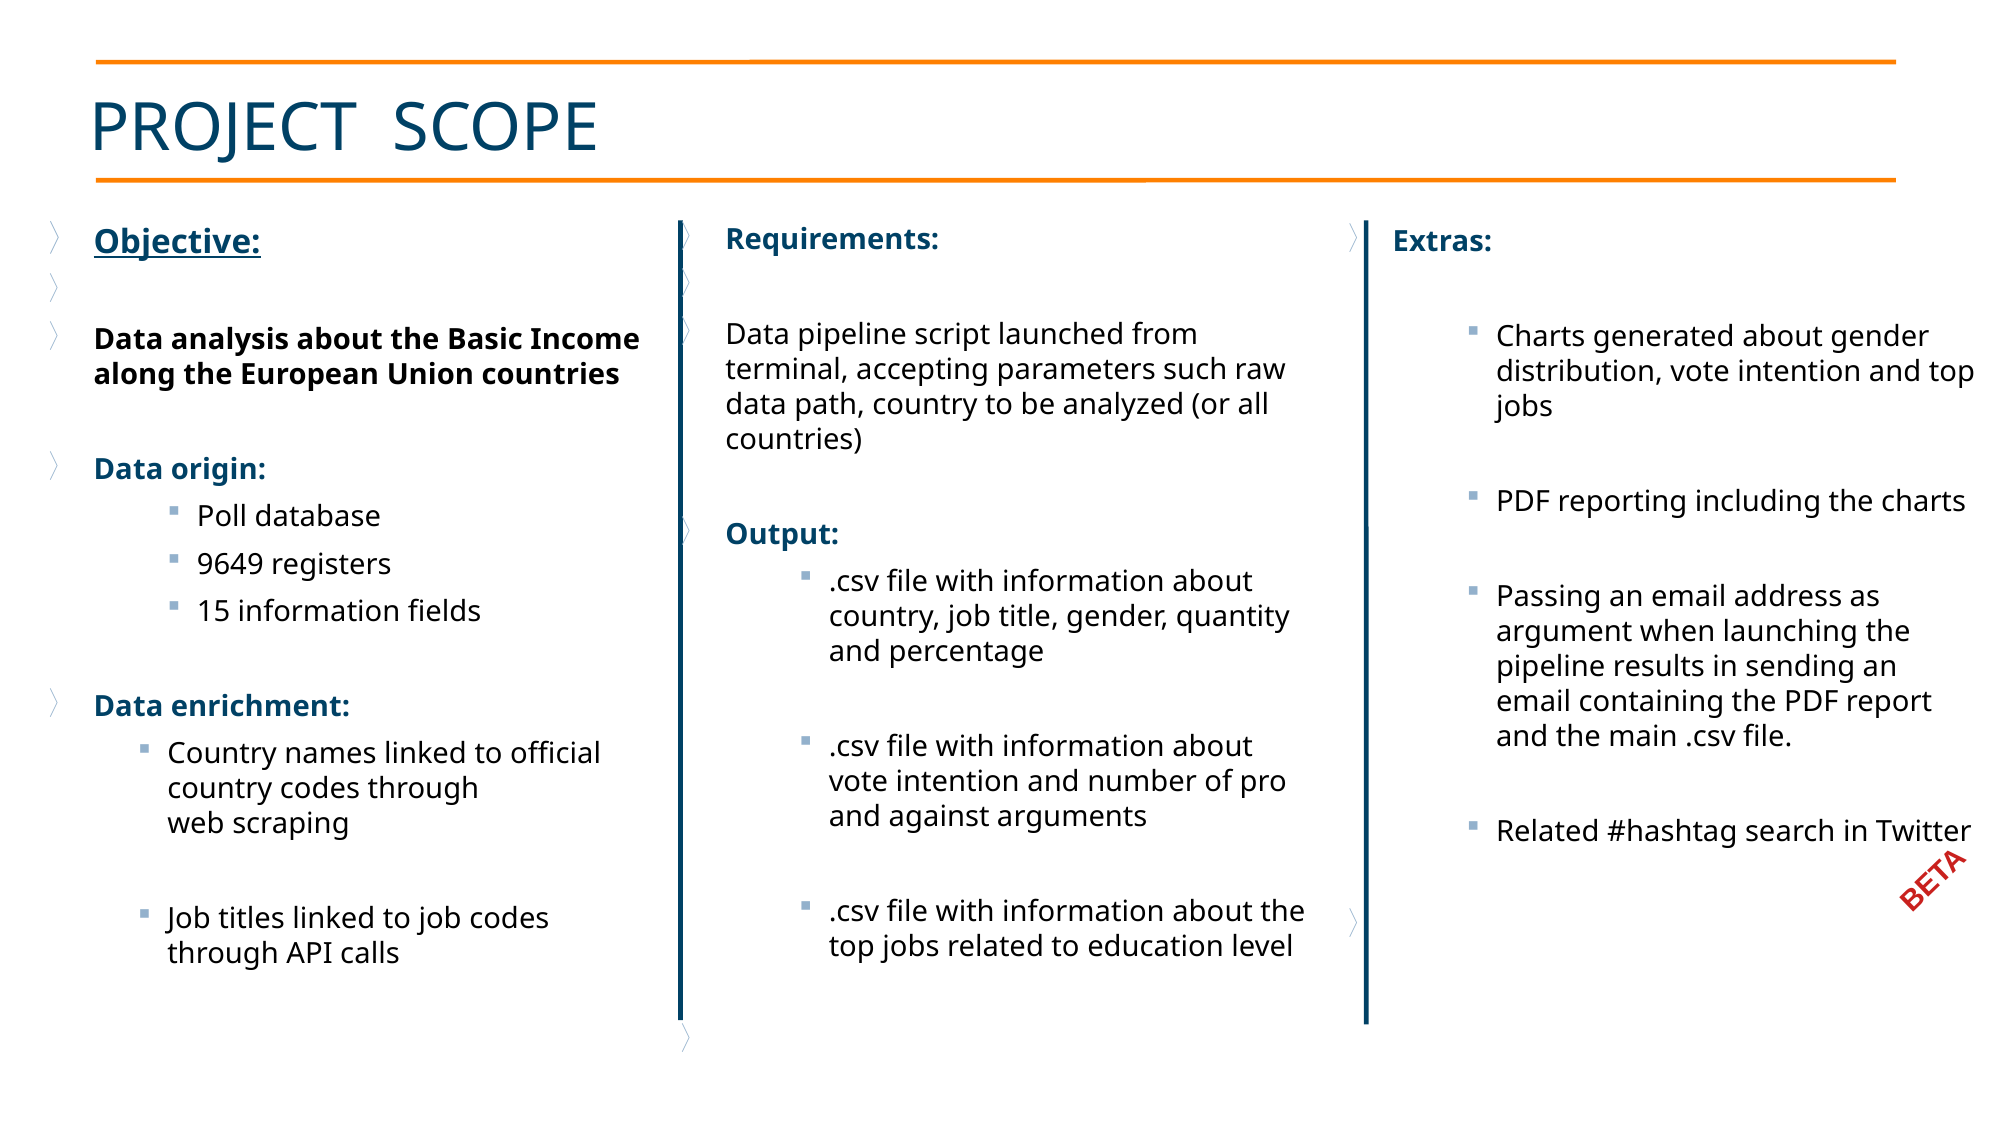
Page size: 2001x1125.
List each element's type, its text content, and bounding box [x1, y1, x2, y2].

text_box Objective: Data analysis about the Basic Income along the European Union countries Data origin: Poll database 9649 registers 15 information fields Data enrichment: Country names linked to official country codes through web scraping Job titles linked to job codes through API calls [49, 220, 681, 996]
title project scope [89, 73, 1863, 185]
text_box Extras: Charts generated about gender distribution, vote intention and top jobs PDF reporting including the charts Passing an email address as argument when launching the pipeline results in sending an email containing the PDF report and the main .csv file. Related #hashtag search in Twitter [1348, 222, 1980, 998]
text_box Requirements: Data pipeline script launched from terminal, accepting parameters such raw data path, country to be analyzed (or all countries) Output: .csv file with information about country, job title, gender, quantity and percentage .csv file with information about vote intention and number of pro and against arguments .csv file with information about the top jobs related to education level [681, 220, 1313, 996]
text_box BETA [1877, 795, 2000, 941]
